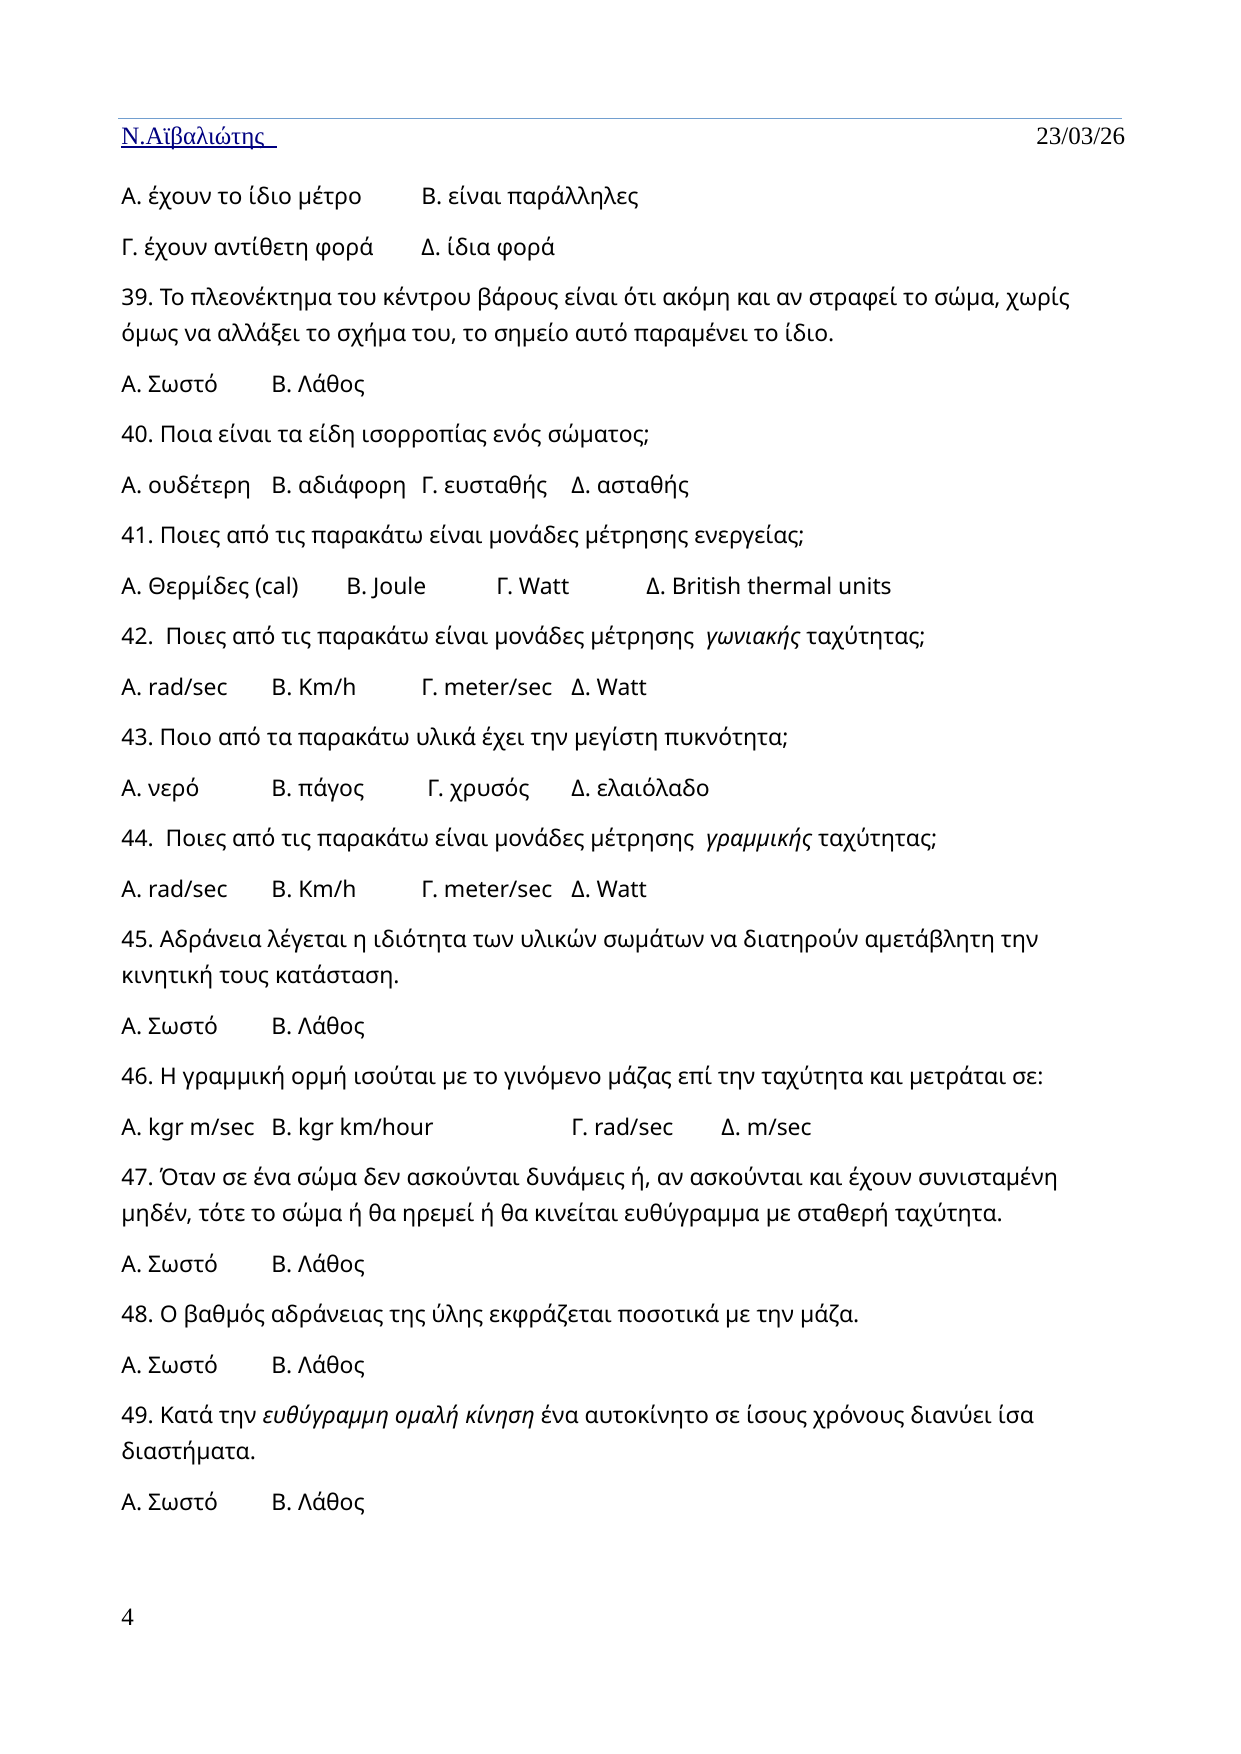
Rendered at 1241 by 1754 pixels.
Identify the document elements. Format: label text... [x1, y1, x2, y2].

text 49. Κατά την ευθύγραμμη ομαλή κίνηση ένα αυτοκίνητο σε ίσους χρόνους διανύει ίσα διαστήματα. [121, 1399, 1119, 1466]
text Γ. έχουν αντίθετη φορά Δ. ίδια φορά [121, 231, 1119, 262]
text 42. Ποιες από τις παρακάτω είναι μονάδες μέτρησης γωνιακής ταχύτητας; [121, 620, 1119, 651]
text Α. Σωστό Β. Λάθος [121, 1349, 1119, 1380]
text Α. έχουν το ίδιο μέτρο Β. είναι παράλληλες [121, 180, 1119, 211]
text 45. Αδράνεια λέγεται η ιδιότητα των υλικών σωμάτων να διατηρούν αμετάβλητη την κινητική τους κατάσταση. [121, 923, 1119, 990]
text Α. Σωστό Β. Λάθος [121, 1248, 1119, 1279]
text 48. Ο βαθμός αδράνειας της ύλης εκφράζεται ποσοτικά με την μάζα. [121, 1298, 1119, 1329]
text 43. Ποιο από τα παρακάτω υλικά έχει την μεγίστη πυκνότητα; [121, 721, 1119, 752]
text 39. Το πλεονέκτημα του κέντρου βάρους είναι ότι ακόμη και αν στραφεί το σώμα, χωρίς όμως να αλλάξει το σχήμα του, το σημείο αυτό παραμένει το ίδιο. [121, 281, 1119, 348]
text Α. Σωστό Β. Λάθος [121, 1010, 1119, 1041]
text Α. Σωστό Β. Λάθος [121, 367, 1119, 399]
text 40. Ποια είναι τα είδη ισορροπίας ενός σώματος; [121, 418, 1119, 449]
text Α. Σωστό Β. Λάθος [121, 1486, 1119, 1517]
text 47. Όταν σε ένα σώμα δεν ασκούνται δυνάμεις ή, αν ασκούνται και έχουν συνισταμένη μηδέν, τότε το σώμα ή θα ηρεμεί ή θα κινείται ευθύγραμμα με σταθερή ταχύτητα. [121, 1161, 1119, 1228]
text 46. Η γραμμική ορμή ισούται με το γινόμενο μάζας επί την ταχύτητα και μετράται σε: [121, 1060, 1119, 1091]
text 41. Ποιες από τις παρακάτω είναι μονάδες μέτρησης ενεργείας; [121, 519, 1119, 550]
text Α. Θερμίδες (cal) Β. Joule Γ. Watt Δ. British thermal units [121, 569, 1119, 601]
text 44. Ποιες από τις παρακάτω είναι μονάδες μέτρησης γραμμικής ταχύτητας; [121, 822, 1119, 853]
text Α. rad/sec Β. Km/h Γ. meter/sec Δ. Watt [121, 671, 1119, 702]
text Α. kgr m/sec Β. kgr km/hour Γ. rad/sec Δ. m/sec [121, 1111, 1119, 1142]
text Α. νερό Β. πάγος Γ. χρυσός Δ. ελαιόλαδο [121, 772, 1119, 803]
text Α. rad/sec Β. Km/h Γ. meter/sec Δ. Watt [121, 873, 1119, 904]
text Α. ουδέτερη Β. αδιάφορη Γ. ευσταθής Δ. ασταθής [121, 468, 1119, 500]
